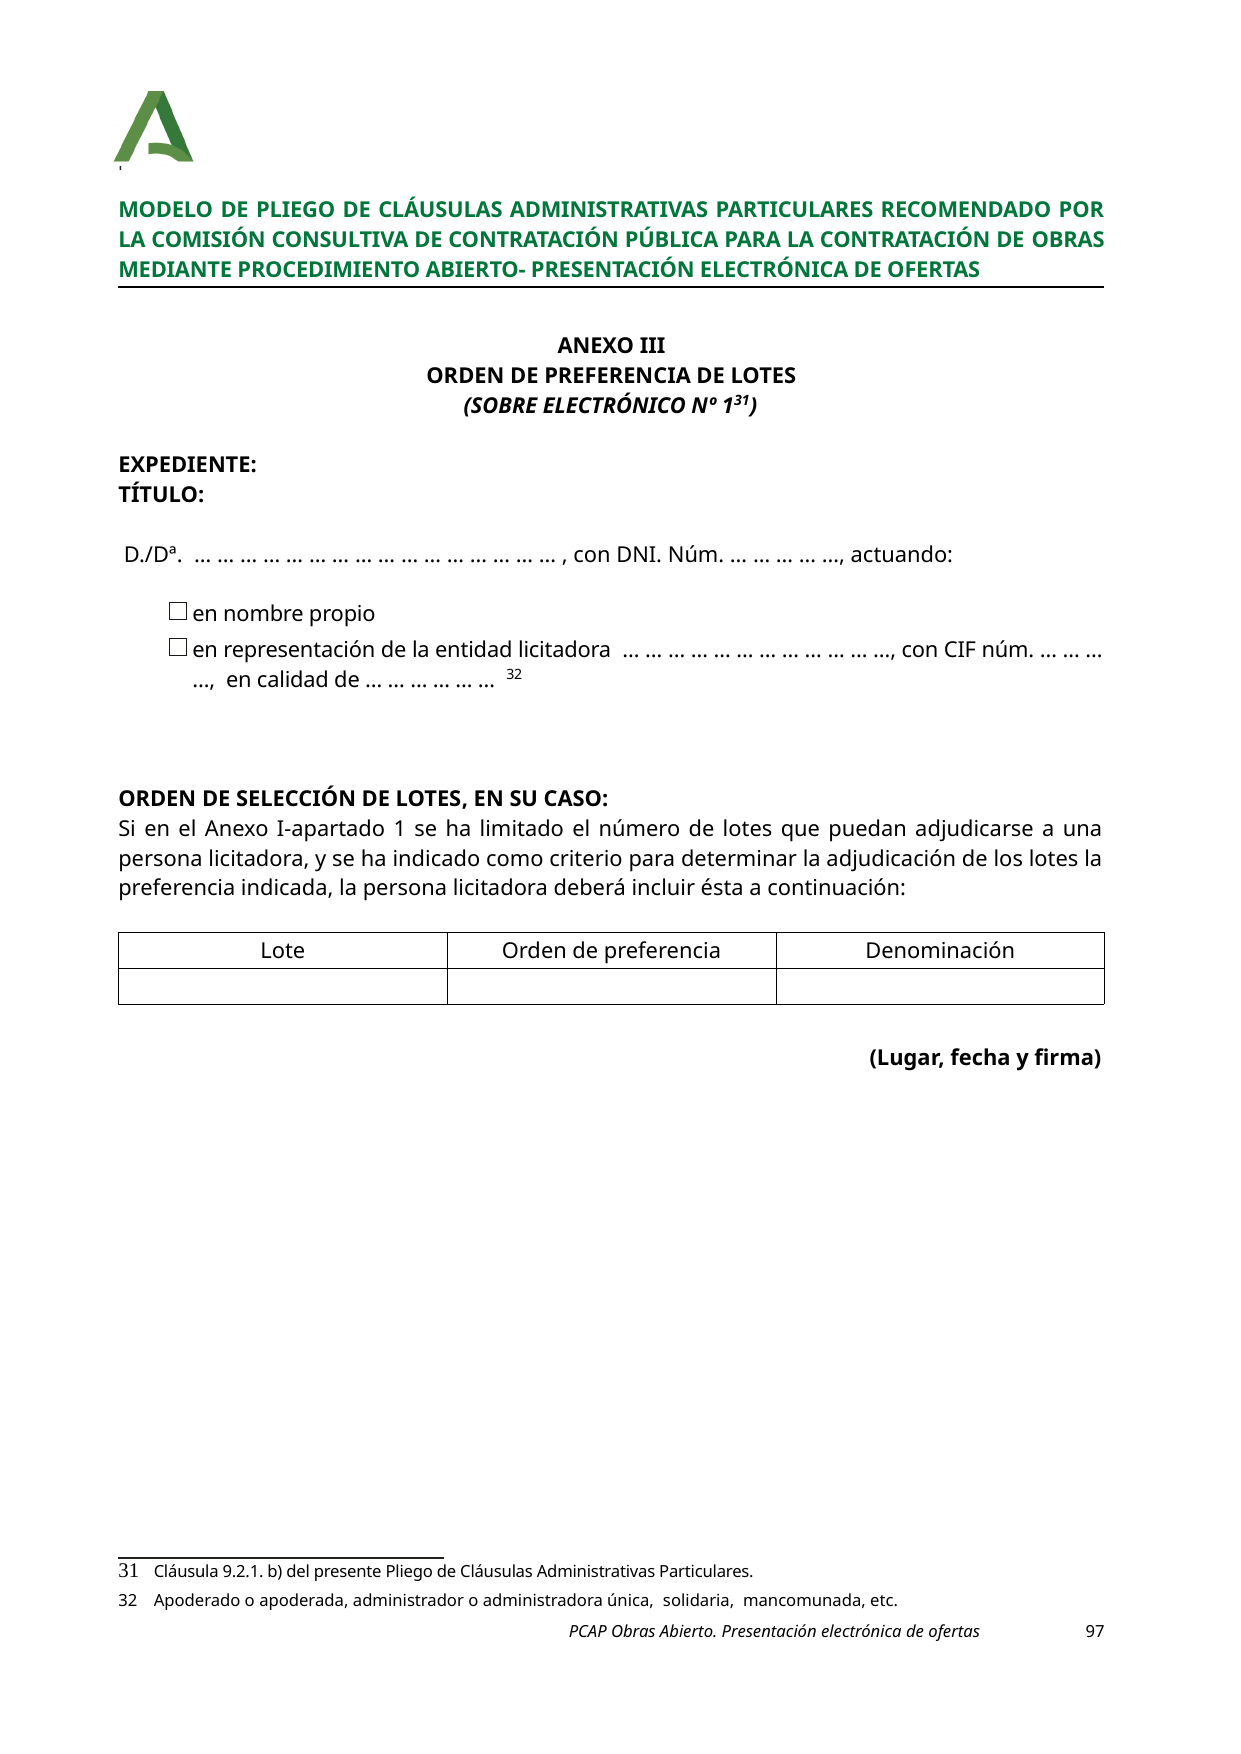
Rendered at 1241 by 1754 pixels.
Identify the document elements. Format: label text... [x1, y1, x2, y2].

table_header Orden de preferencia [448, 933, 776, 968]
text Si en el Anexo I-apartado 1 se ha limitado el número de lotes que puedan adjudicarse a una persona licitadora, y se ha indicado como criterio para determinar la adjudicación de los lotes la preferencia indicada, la persona licitadora deberá incluir ésta a continuación: [118, 813, 1104, 902]
text ANEXO III [118, 330, 1104, 360]
table_cell [777, 969, 1104, 1003]
text ORDEN DE PREFERENCIA DE LOTES [118, 360, 1104, 390]
text Apoderado o apoderada, administrador o administradora única, solidaria, mancomunada, etc. [118, 1588, 1104, 1611]
text Cláusula 9.2.1. b) del presente Pliego de Cláusulas Administrativas Particulares. [118, 1558, 1104, 1582]
table_cell [448, 969, 776, 1003]
picture [109, 86, 198, 166]
text en representación de la entidad licitadora … … … … … … … … … … … …, con CIF núm. … … … …, en calidad de … … … … … … [192, 634, 1104, 694]
text EXPEDIENTE: [118, 449, 1104, 479]
text (SOBRE ELECTRÓNICO Nº 1) [118, 390, 1104, 419]
text ORDEN DE SELECCIÓN DE LOTES, EN SU CASO: [118, 783, 1104, 813]
text D./Dª. … … … … … … … … … … … … … … … … , con DNI. Núm. … … … … …, actuando: [118, 539, 1104, 568]
table_header Lote [119, 933, 447, 968]
text en nombre propio [192, 598, 1104, 628]
text (Lugar, fecha y firma) [118, 1039, 1104, 1072]
table_cell [119, 969, 447, 1003]
text MODELO DE PLIEGO DE CLÁUSULAS ADMINISTRATIVAS PARTICULARES RECOMENDADO POR LA COMISIÓN CONSULTIVA DE CONTRATACIÓN PÚBLICA PARA LA CONTRATACIÓN DE OBRAS MEDIANTE PROCEDIMIENTO ABIERTO- PRESENTACIÓN ELECTRÓNICA DE OFERTAS [118, 194, 1104, 286]
text TÍTULO: [118, 479, 1104, 509]
table_header Denominación [777, 933, 1104, 968]
